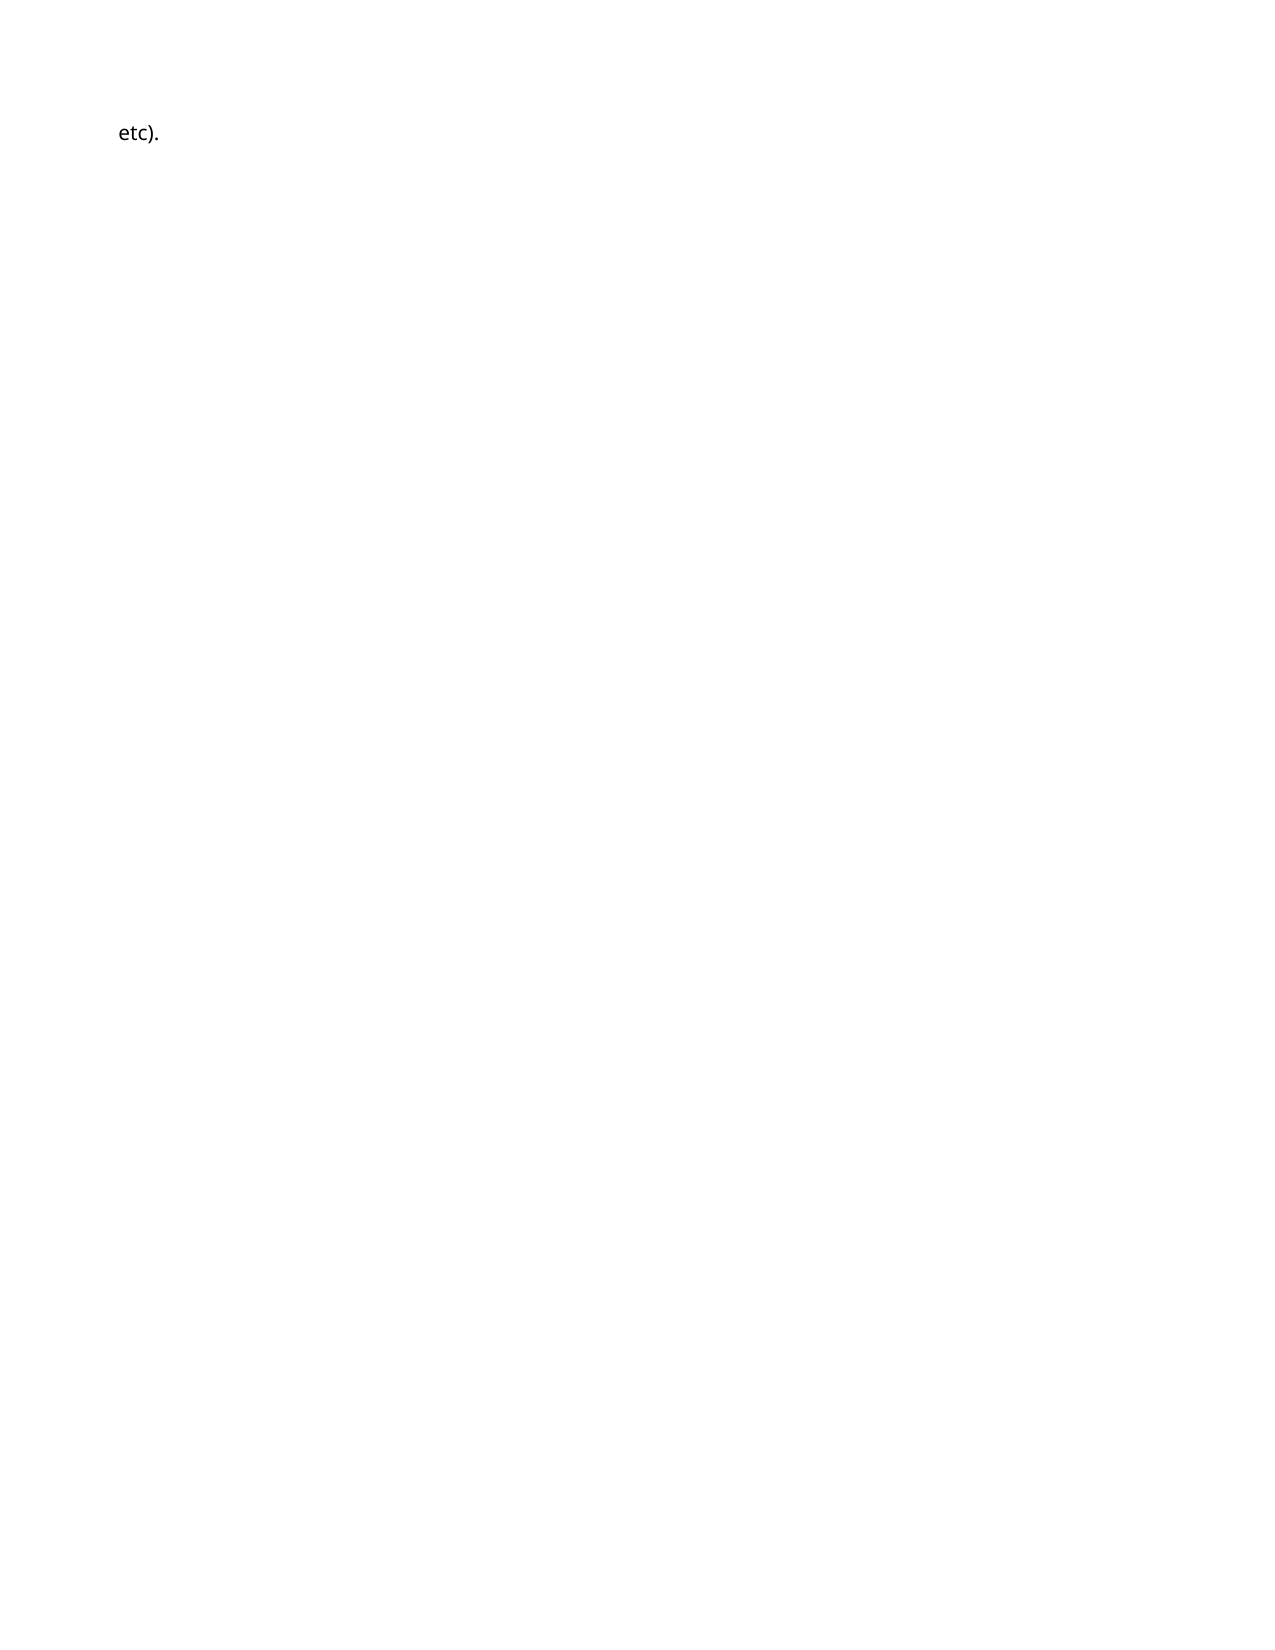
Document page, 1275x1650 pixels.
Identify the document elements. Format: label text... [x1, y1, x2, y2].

text etc). [118, 118, 1157, 147]
